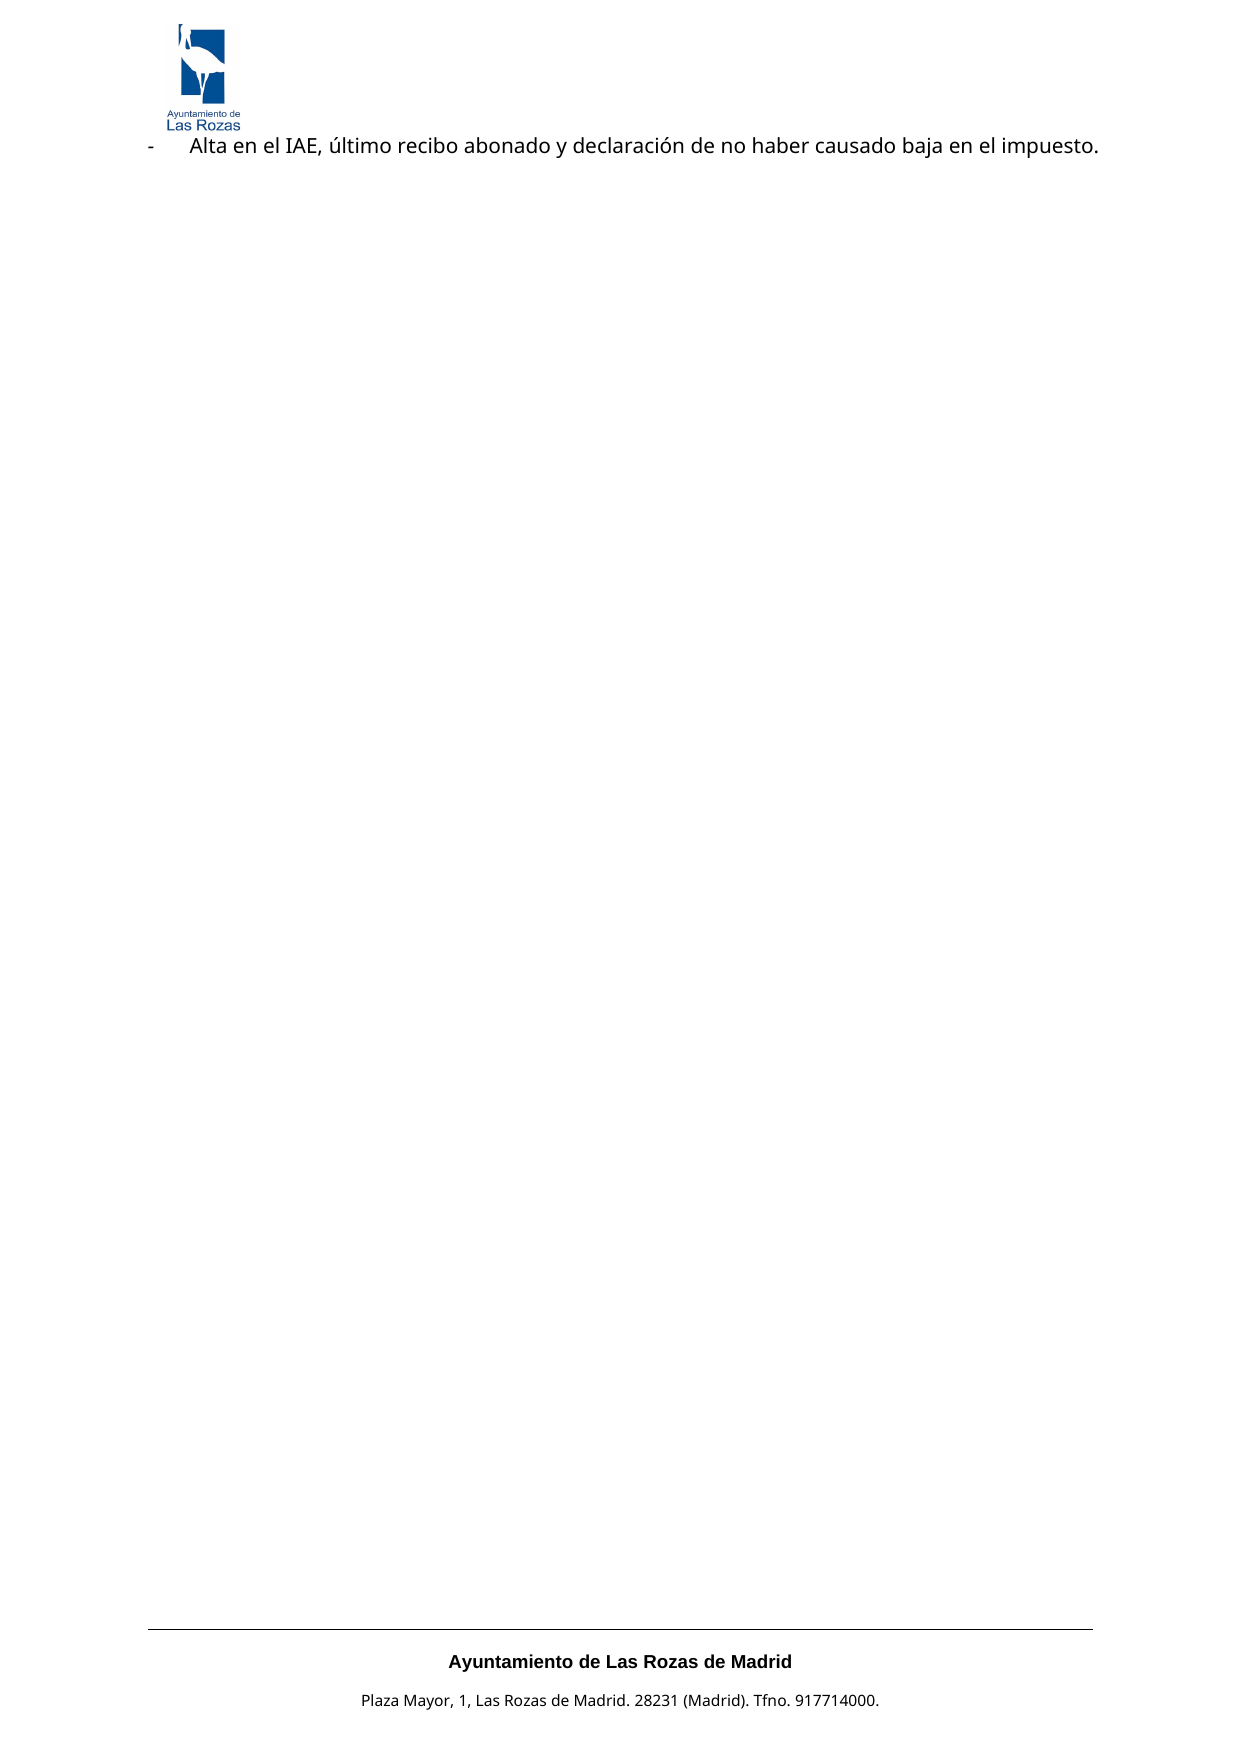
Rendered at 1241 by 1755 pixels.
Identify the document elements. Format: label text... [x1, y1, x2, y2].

list Alta en el IAE, último recibo abonado y declaración de no haber causado baja en el impuesto. [147, 131, 1157, 160]
